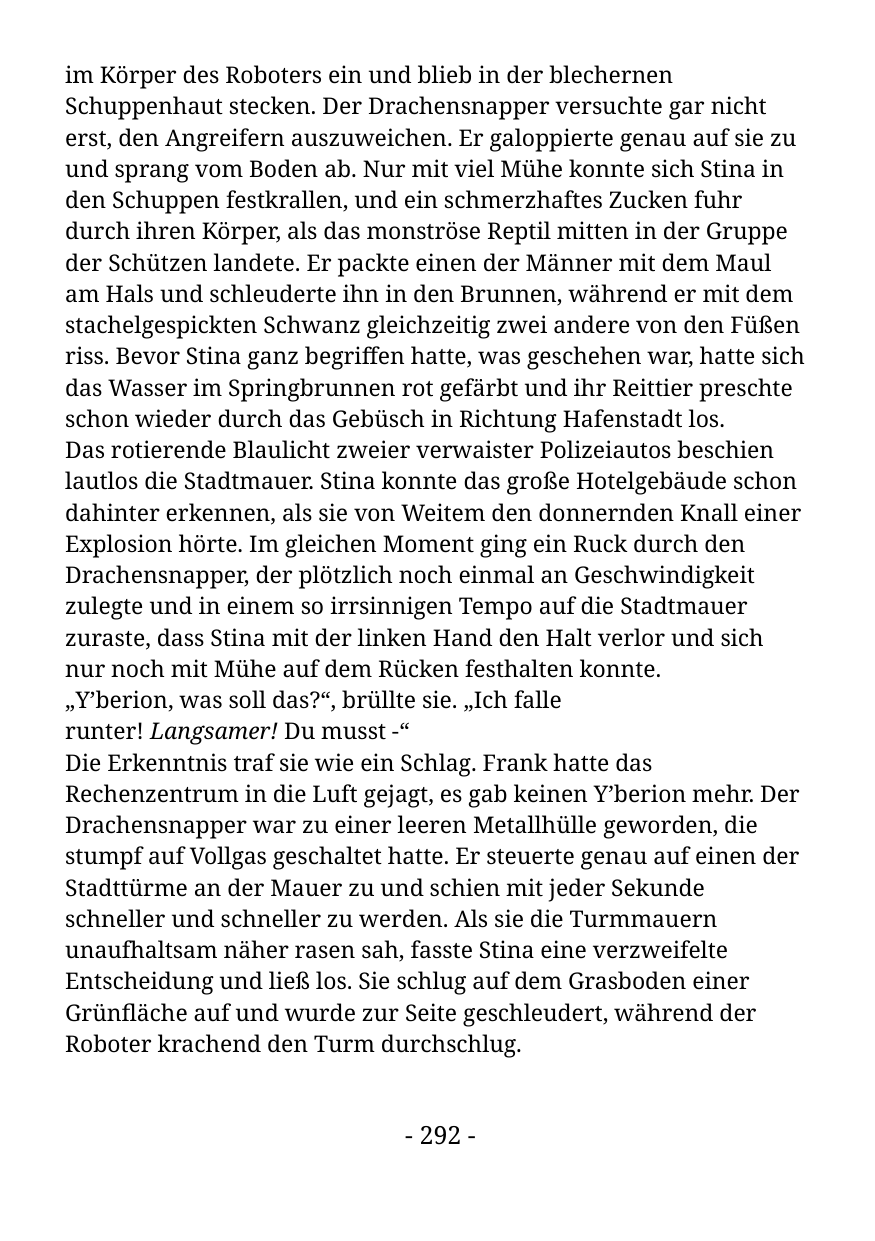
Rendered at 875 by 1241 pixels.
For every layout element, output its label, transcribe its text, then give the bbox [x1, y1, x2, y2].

text im Körper des Roboters ein und blieb in der blechernen Schuppenhaut stecken. Der Drachensnapper versuchte gar nicht erst, den Angreifern auszuweichen. Er galoppierte genau auf sie zu und sprang vom Boden ab. Nur mit viel Mühe konnte sich Stina in den Schuppen festkrallen, und ein schmerzhaftes Zucken fuhr durch ihren Körper, als das monströse Reptil mitten in der Gruppe der Schützen landete. Er packte einen der Männer mit dem Maul am Hals und schleuderte ihn in den Brunnen, während er mit dem stachelgespickten Schwanz gleichzeitig zwei andere von den Füßen riss. Bevor Stina ganz begriffen hatte, was geschehen war, hatte sich das Wasser im Springbrunnen rot gefärbt und ihr Reittier preschte schon wieder durch das Gebüsch in Richtung Hafenstadt los. Das rotierende Blaulicht zweier verwaister Polizeiautos beschien lautlos die Stadtmauer. Stina konnte das große Hotelgebäude schon dahinter erkennen, als sie von Weitem den donnernden Knall einer Explosion hörte. Im gleichen Moment ging ein Ruck durch den Drachensnapper, der plötzlich noch einmal an Geschwindigkeit zulegte und in einem so irrsinnigen Tempo auf die Stadtmauer zuraste, dass Stina mit der linken Hand den Halt verlor und sich nur noch mit Mühe auf dem Rücken festhalten konnte. „Y’berion, was soll das?“, brüllte sie. „Ich falle runter! Langsamer! Du musst -“ Die Erkenntnis traf sie wie ein Schlag. Frank hatte das Rechenzentrum in die Luft gejagt, es gab keinen Y’berion mehr. Der Drachensnapper war zu einer leeren Metallhülle geworden, die stumpf auf Vollgas geschaltet hatte. Er steuerte genau auf einen der Stadttürme an der Mauer zu und schien mit jeder Sekunde schneller und schneller zu werden. Als sie die Turmmauern unaufhaltsam näher rasen sah, fasste Stina eine verzweifelte Entscheidung und ließ los. Sie schlug auf dem Grasboden einer Grünfläche auf und wurde zur Seite geschleudert, während der Roboter krachend den Turm durchschlug. [65, 59, 809, 1059]
